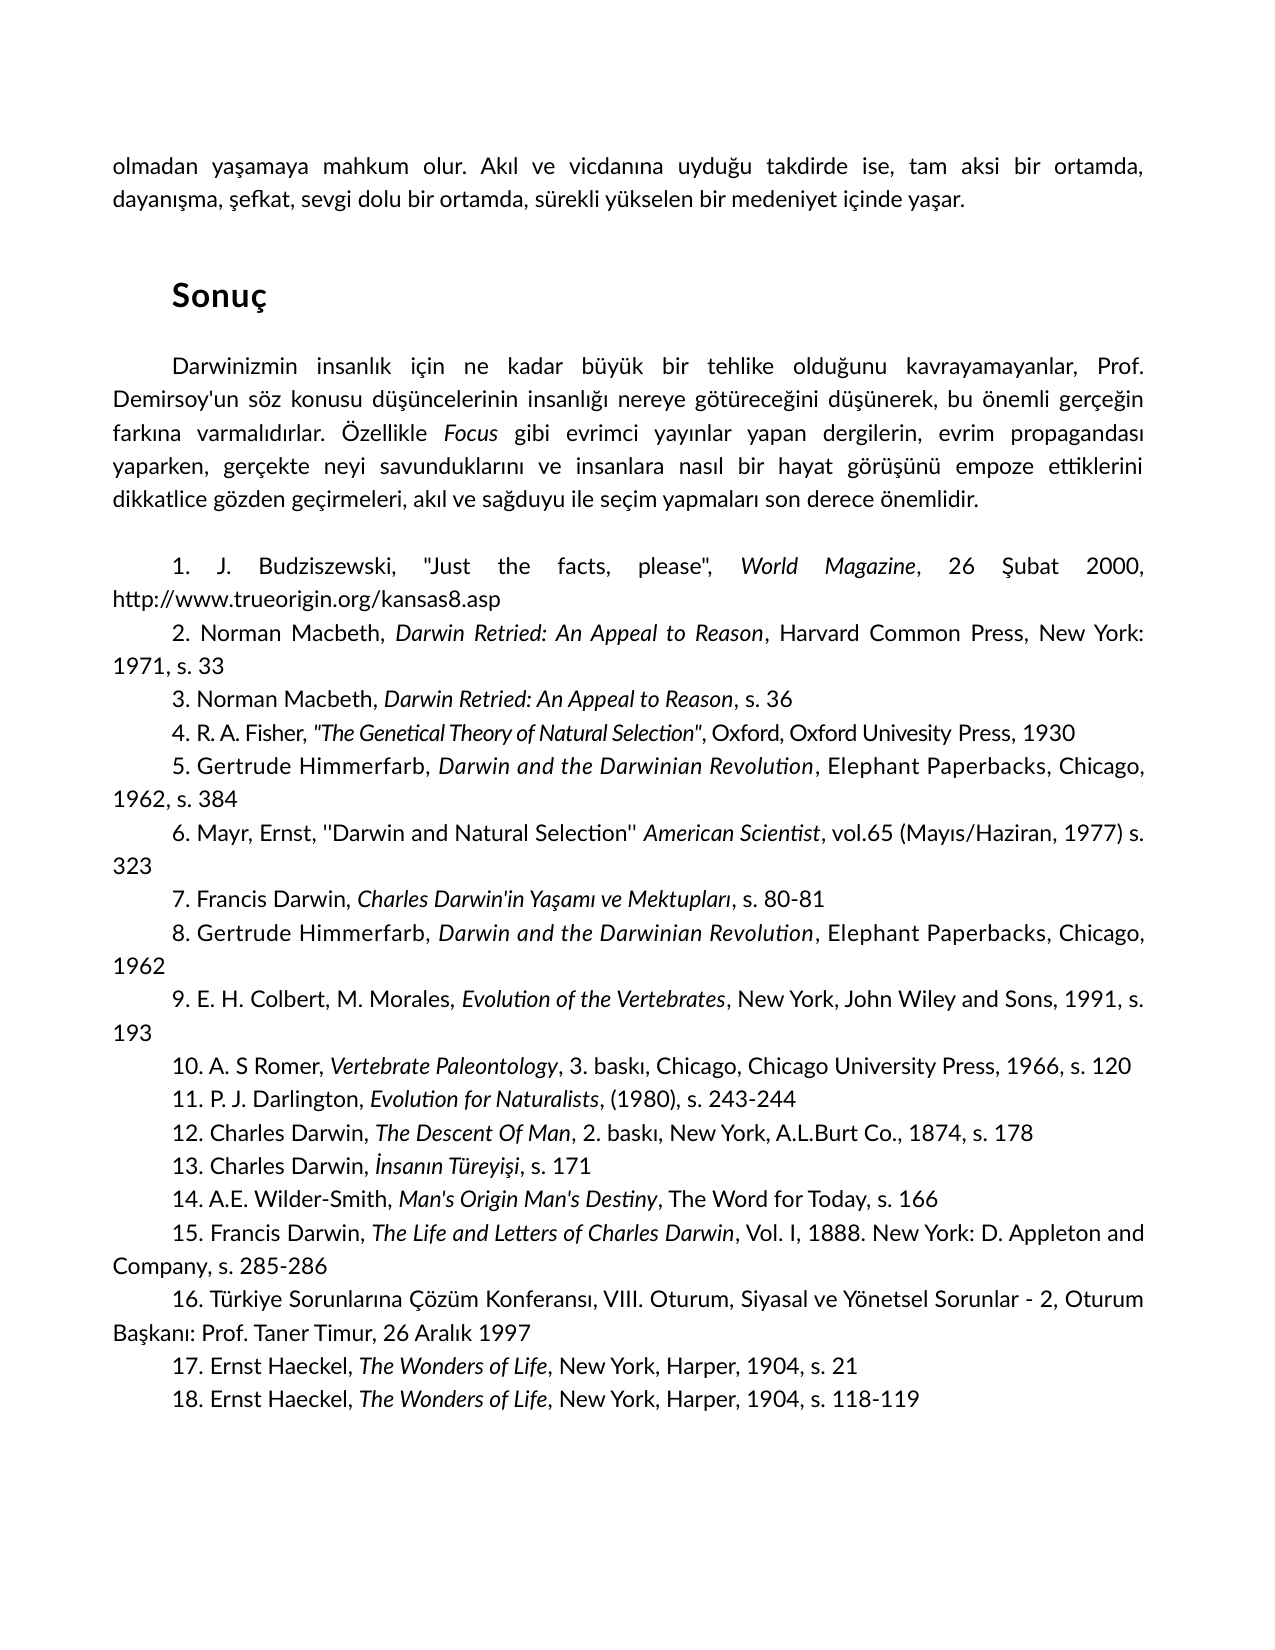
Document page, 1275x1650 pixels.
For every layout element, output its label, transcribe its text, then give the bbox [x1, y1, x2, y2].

text 10. A. S Romer, Vertebrate Paleontology, 3. baskı, Chicago, Chicago University Press, 1966, s. 120 [112, 1048, 1145, 1081]
text 15. Francis Darwin, The Life and Letters of Charles Darwin, Vol. I, 1888. New York: D. Appleton and Company, s. 285-286 [112, 1214, 1145, 1281]
text 5. Gertrude Himmerfarb, Darwin and the Darwinian Revolution, Elephant Paperbacks, Chicago, 1962, s. 384 [112, 748, 1145, 814]
text 16. Türkiye Sorunlarına Çözüm Konferansı, VIII. Oturum, Siyasal ve Yönetsel Sorunlar - 2, Oturum Başkanı: Prof. Taner Timur, 26 Aralık 1997 [112, 1281, 1145, 1348]
text 13. Charles Darwin, İnsanın Türeyişi, s. 171 [112, 1148, 1145, 1181]
text 4. R. A. Fisher, "The Genetical Theory of Natural Selection", Oxford, Oxford Univesity Press, 1930 [112, 714, 1145, 748]
text 7. Francis Darwin, Charles Darwin'in Yaşamı ve Mektupları, s. 80-81 [112, 881, 1145, 914]
text 9. E. H. Colbert, M. Morales, Evolution of the Vertebrates, New York, John Wiley and Sons, 1991, s. 193 [112, 981, 1145, 1048]
text 12. Charles Darwin, The Descent Of Man, 2. baskı, New York, A.L.Burt Co., 1874, s. 178 [112, 1114, 1145, 1148]
text Darwinizmin insanlık için ne kadar büyük bir tehlike olduğunu kavrayamayanlar, Prof. Demirsoy'un söz konusu düşüncelerinin insanlığı nereye götüreceğini düşünerek, bu önemli gerçeğin farkına varmalıdırlar. Özellikle Focus gibi evrimci yayınlar yapan dergilerin, evrim propagandası yaparken, gerçekte neyi savunduklarını ve insanlara nasıl bir hayat görüşünü empoze ettiklerini dikkatlice gözden geçirmeleri, akıl ve sağduyu ile seçim yapmaları son derece önemlidir. [112, 348, 1145, 514]
text 18. Ernst Haeckel, The Wonders of Life, New York, Harper, 1904, s. 118-119 [112, 1381, 1145, 1414]
text 2. Norman Macbeth, Darwin Retried: An Appeal to Reason, Harvard Common Press, New York: 1971, s. 33 [112, 614, 1145, 681]
text 6. Mayr, Ernst, ''Darwin and Natural Selection'' American Scientist, vol.65 (Mayıs/Haziran, 1977) s. 323 [112, 814, 1145, 881]
text 3. Norman Macbeth, Darwin Retried: An Appeal to Reason, s. 36 [112, 681, 1145, 714]
text 17. Ernst Haeckel, The Wonders of Life, New York, Harper, 1904, s. 21 [112, 1348, 1145, 1381]
text Sonuç [112, 281, 1145, 314]
text 11. P. J. Darlington, Evolution for Naturalists, (1980), s. 243-244 [112, 1081, 1145, 1114]
text 8. Gertrude Himmerfarb, Darwin and the Darwinian Revolution, Elephant Paperbacks, Chicago, 1962 [112, 914, 1145, 981]
text olmadan yaşamaya mahkum olur. Akıl ve vicdanına uyduğu takdirde ise, tam aksi bir ortamda, dayanışma, şefkat, sevgi dolu bir ortamda, sürekli yükselen bir medeniyet içinde yaşar. [112, 148, 1145, 214]
text 14. A.E. Wilder-Smith, Man's Origin Man's Destiny, The Word for Today, s. 166 [112, 1181, 1145, 1214]
text 1. J. Budziszewski, "Just the facts, please", World Magazine, 26 Şubat 2000, http://www.trueorigin.org/kansas8.asp [112, 548, 1145, 614]
